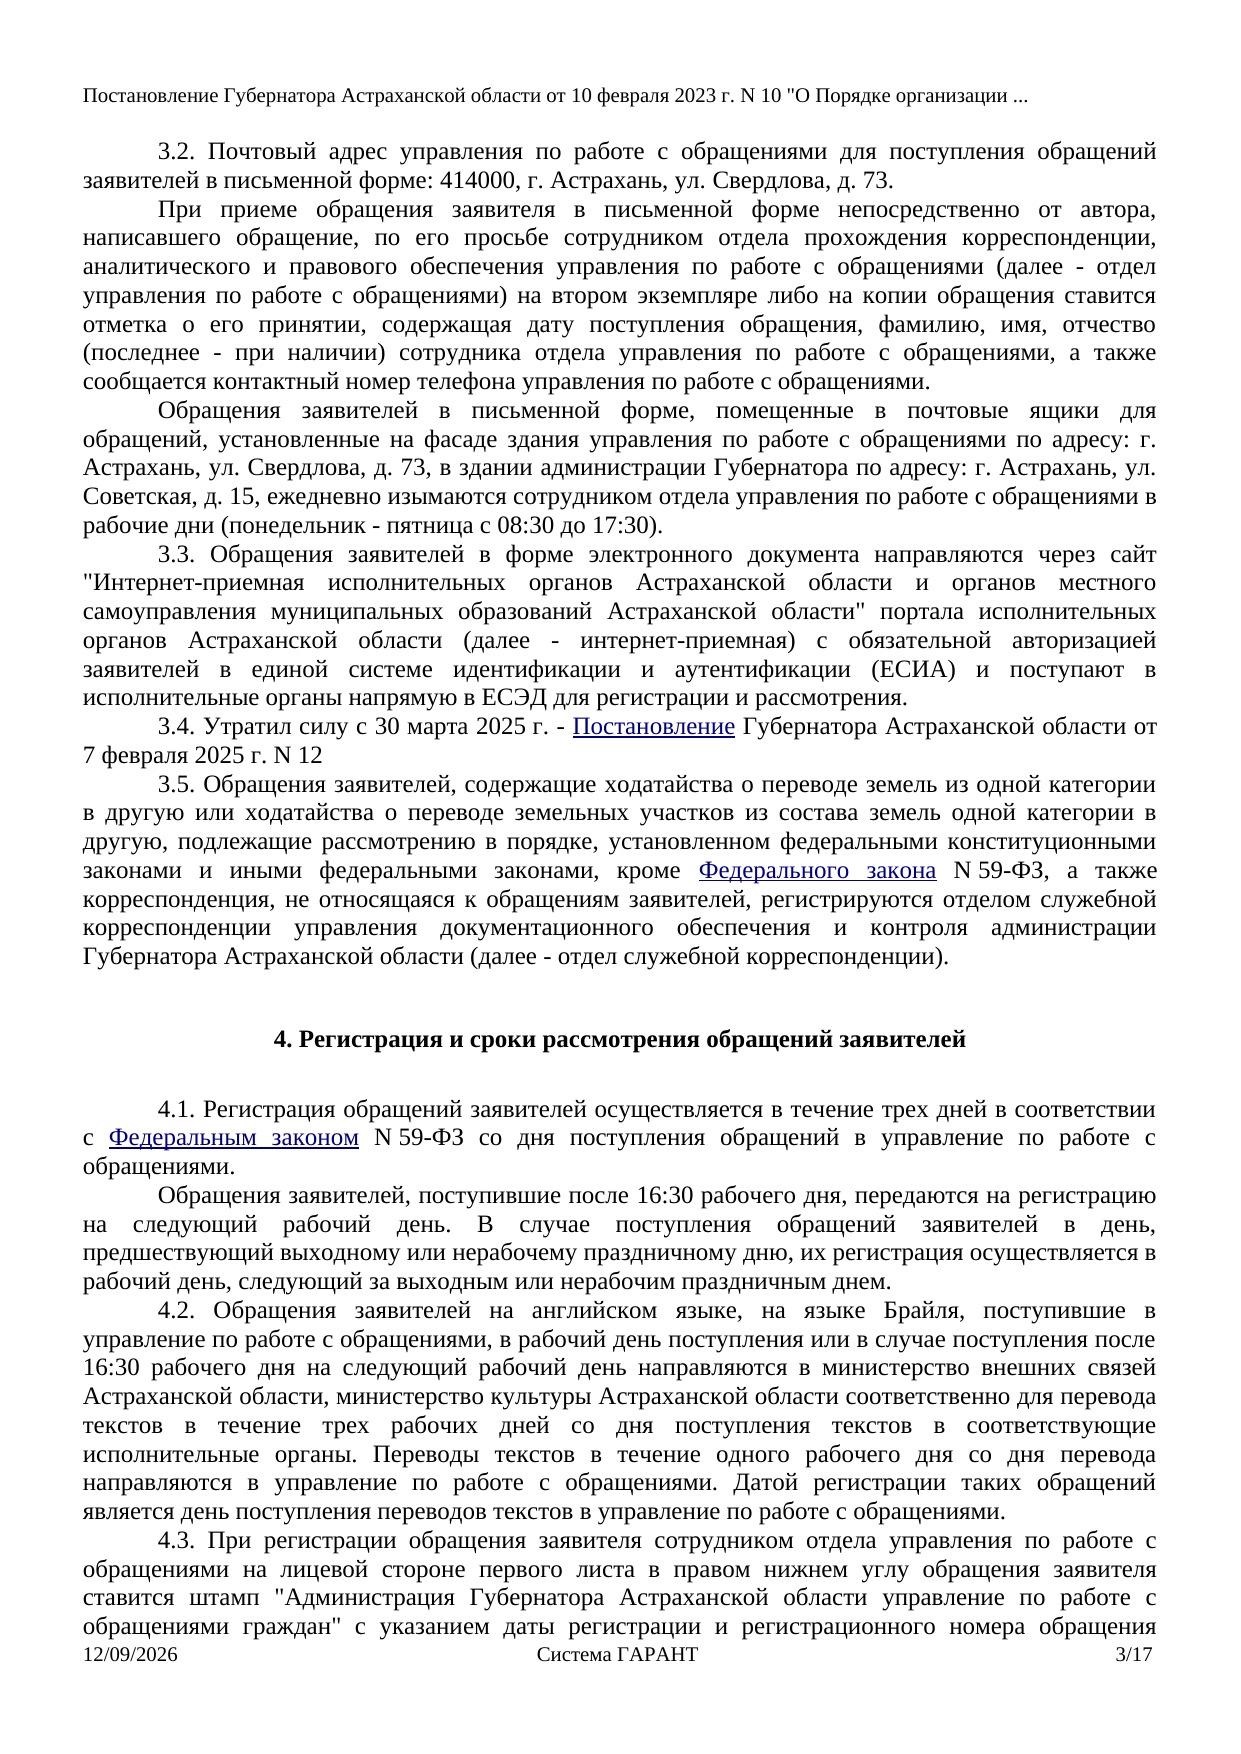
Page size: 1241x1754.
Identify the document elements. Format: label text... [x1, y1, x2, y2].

text 3.2. Почтовый адрес управления по работе с обращениями для поступления обращений заявителей в письменной форме: 414000, г. Астрахань, ул. Свердлова, д. 73. [83, 136, 1157, 194]
text 4.3. При регистрации обращения заявителя сотрудником отдела управления по работе с обращениями на лицевой стороне первого листа в правом нижнем углу обращения заявителя ставится штамп "Администрация Губернатора Астраханской области управление по работе с обращениями граждан" с указанием даты регистрации и регистрационного номера обращения [83, 1525, 1157, 1640]
text При приеме обращения заявителя в письменной форме непосредственно от автора, написавшего обращение, по его просьбе сотрудником отдела прохождения корреспонденции, аналитического и правового обеспечения управления по работе с обращениями (далее - отдел управления по работе с обращениями) на втором экземпляре либо на копии обращения ставится отметка о его принятии, содержащая дату поступления обращения, фамилию, имя, отчество (последнее - при наличии) сотрудника отдела управления по работе с обращениями, а также сообщается контактный номер телефона управления по работе с обращениями. [83, 194, 1157, 395]
text 3.3. Обращения заявителей в форме электронного документа направляются через сайт "Интернет-приемная исполнительных органов Астраханской области и органов местного самоуправления муниципальных образований Астраханской области" портала исполнительных органов Астраханской области (далее - интернет-приемная) с обязательной авторизацией заявителей в единой системе идентификации и аутентификации (ЕСИА) и поступают в исполнительные органы напрямую в ЕСЭД для регистрации и рассмотрения. [83, 539, 1157, 711]
text 3.5. Обращения заявителей, содержащие ходатайства о переводе земель из одной категории в другую или ходатайства о переводе земельных участков из состава земель одной категории в другую, подлежащие рассмотрению в порядке, установленном федеральными конституционными законами и иными федеральными законами, кроме Федерального закона N 59-ФЗ, а также корреспонденция, не относящаяся к обращениям заявителей, регистрируются отделом служебной корреспонденции управления документационного обеспечения и контроля администрации Губернатора Астраханской области (далее - отдел служебной корреспонденции). [83, 769, 1157, 970]
text 4.1. Регистрация обращений заявителей осуществляется в течение трех дней в соответствии с Федеральным законом N 59-ФЗ со дня поступления обращений в управление по работе с обращениями. [83, 1094, 1157, 1180]
text Обращения заявителей в письменной форме, помещенные в почтовые ящики для обращений, установленные на фасаде здания управления по работе с обращениями по адресу: г. Астрахань, ул. Свердлова, д. 73, в здании администрации Губернатора по адресу: г. Астрахань, ул. Советская, д. 15, ежедневно изымаются сотрудником отдела управления по работе с обращениями в рабочие дни (понедельник - пятница с 08:30 до 17:30). [83, 395, 1157, 539]
subtitle 4. Регистрация и сроки рассмотрения обращений заявителей [83, 1024, 1157, 1052]
text Обращения заявителей, поступившие после 16:30 рабочего дня, передаются на регистрацию на следующий рабочий день. В случае поступления обращений заявителей в день, предшествующий выходному или нерабочему праздничному дню, их регистрация осуществляется в рабочий день, следующий за выходным или нерабочим праздничным днем. [83, 1180, 1157, 1295]
text 4.2. Обращения заявителей на английском языке, на языке Брайля, поступившие в управление по работе с обращениями, в рабочий день поступления или в случае поступления после 16:30 рабочего дня на следующий рабочий день направляются в министерство внешних связей Астраханской области, министерство культуры Астраханской области соответственно для перевода текстов в течение трех рабочих дней со дня поступления текстов в соответствующие исполнительные органы. Переводы текстов в течение одного рабочего дня со дня перевода направляются в управление по работе с обращениями. Датой регистрации таких обращений является день поступления переводов текстов в управление по работе с обращениями. [83, 1295, 1157, 1525]
text 3.4. Утратил силу с 30 марта 2025 г. - Постановление Губернатора Астраханской области от 7 февраля 2025 г. N 12 [83, 711, 1157, 769]
